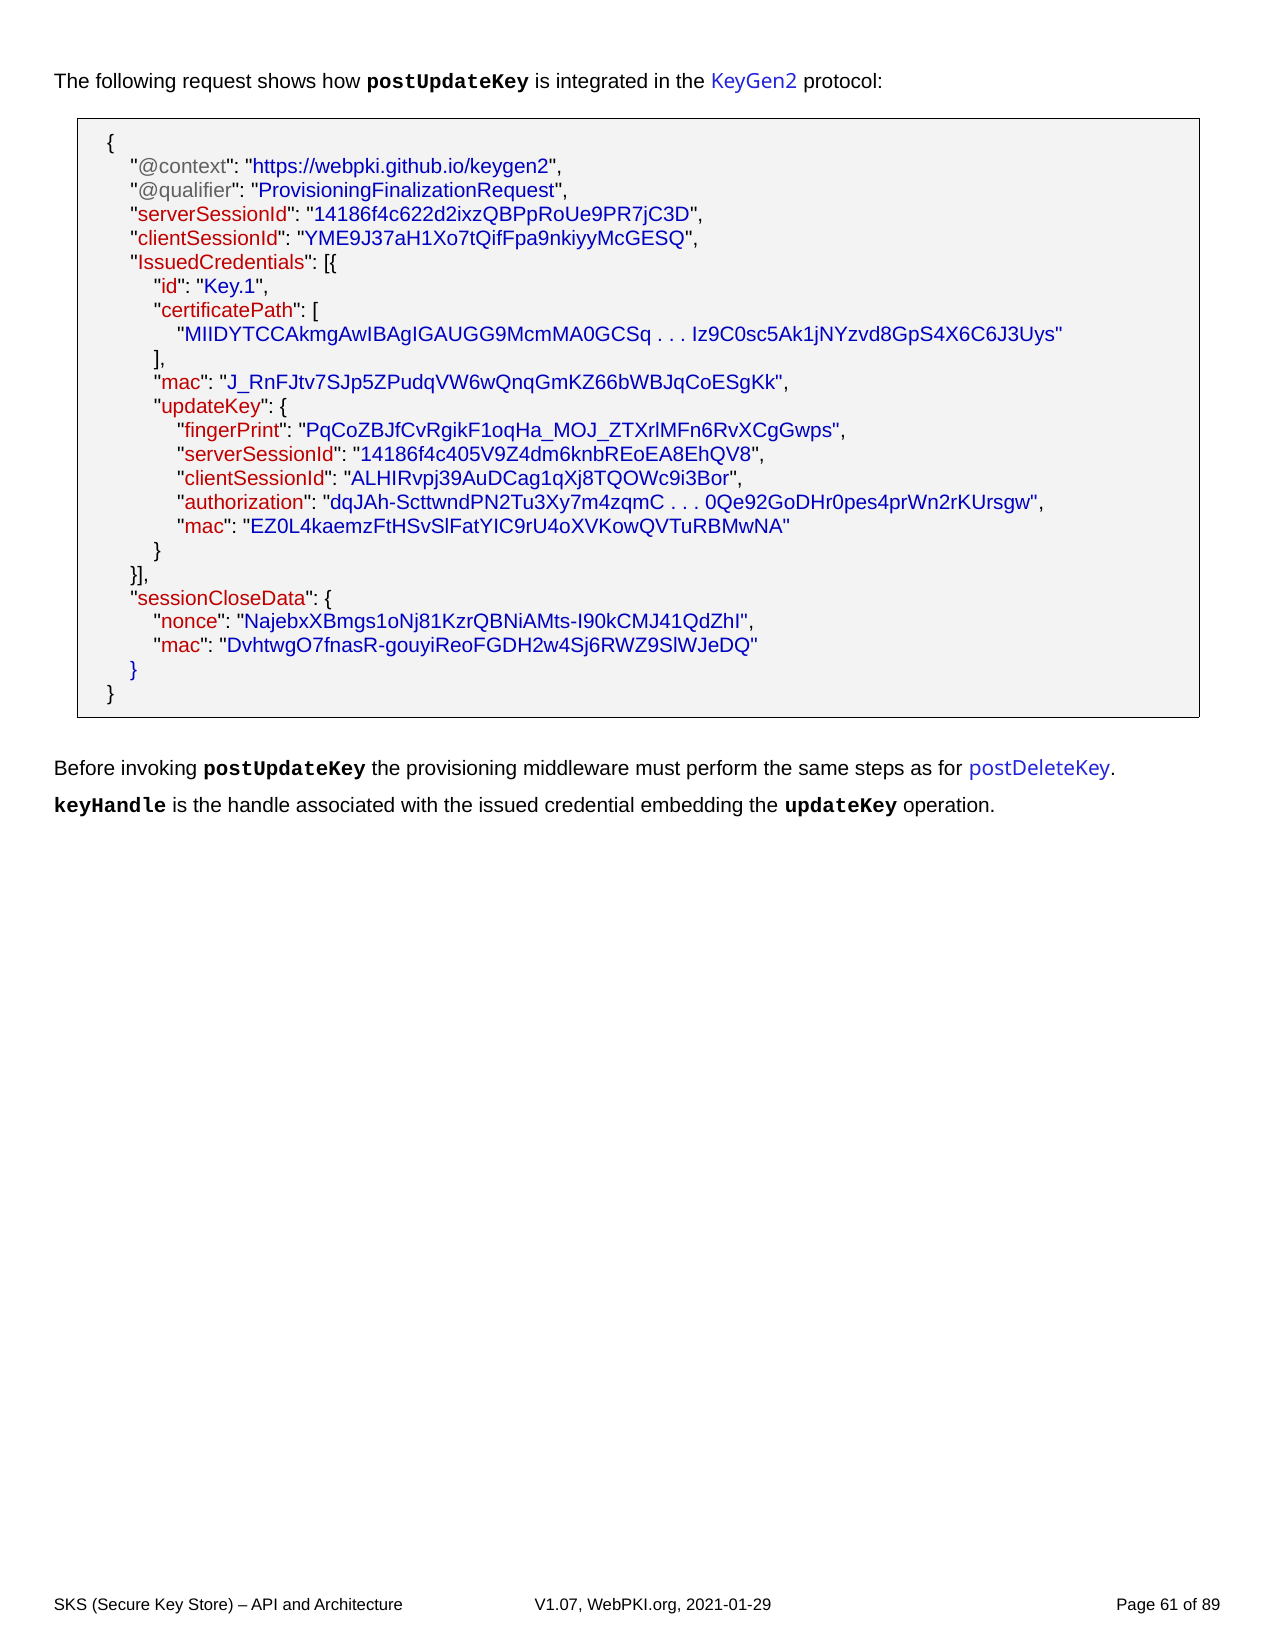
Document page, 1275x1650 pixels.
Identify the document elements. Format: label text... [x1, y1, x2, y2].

text Before invoking postUpdateKey the provisioning middleware must perform the same steps as for postDeleteKey. [54, 753, 1221, 781]
table_header { "@context": "https://webpki.github.io/keygen2", "@qualifier": "ProvisioningFinalizationRequest", "serverSessionId": "14186f4c622d2ixzQBPpRoUe9PR7jC3D", "clientSessionId": "YME9J37aH1Xo7tQifFpa9nkiyyMcGESQ", "IssuedCredentials": [{ "id": "Key.1", "certificatePath": [ "MIIDYTCCAkmgAwIBAgIGAUGG9McmMA0GCSq . . . Iz9C0sc5Ak1jNYzvd8GpS4X6C6J3Uys" ], "mac": "J_RnFJtv7SJp5ZPudqVW6wQnqGmKZ66bWBJqCoESgKk", "updateKey": { "fingerPrint": "PqCoZBJfCvRgikF1oqHa_MOJ_ZTXrlMFn6RvXCgGwps", "serverSessionId": "14186f4c405V9Z4dm6knbREoEA8EhQV8", "clientSessionId": "ALHIRvpj39AuDCag1qXj8TQOWc9i3Bor", "authorization": "dqJAh-ScttwndPN2Tu3Xy7m4zqmC . . . 0Qe92GoDHr0pes4prWn2rKUrsgw", "mac": "EZ0L4kaemzFtHSvSlFatYIC9rU4oXVKowQVTuRBMwNA" } }], "sessionCloseData": { "nonce": "NajebxXBmgs1oNj81KzrQBNiAMts-I90kCMJ41QdZhI", "mac": "DvhtwgO7fnasR-gouyiReoFGDH2w4Sj6RWZ9SlWJeDQ" } } [78, 119, 1199, 717]
text The following request shows how postUpdateKey is integrated in the KeyGen2 protocol: [54, 66, 1221, 118]
text keyHandle is the handle associated with the issued credential embedding the updateKey operation. [54, 793, 1221, 819]
